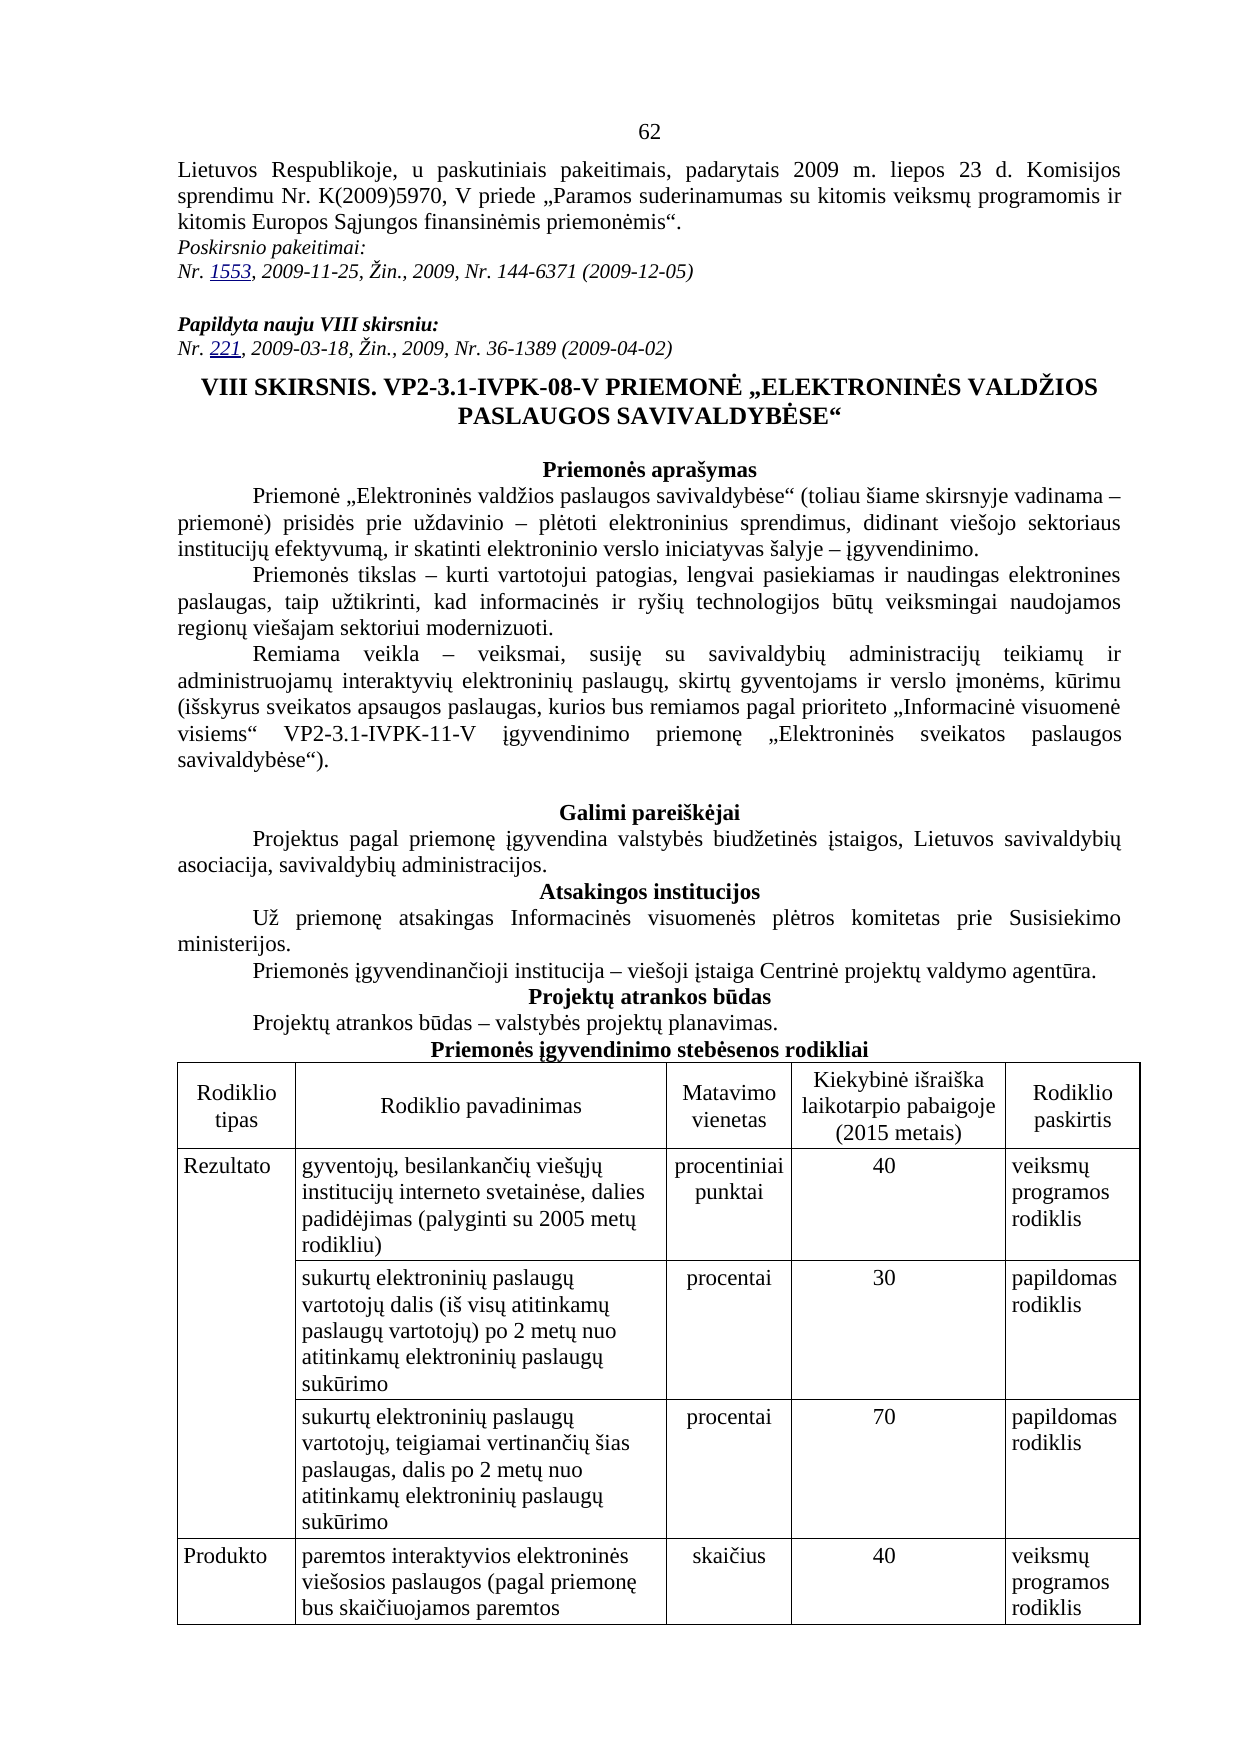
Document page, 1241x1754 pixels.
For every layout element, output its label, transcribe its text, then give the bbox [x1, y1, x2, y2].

table_cell paremtos interaktyvios elektroninės viešosios paslaugos (pagal priemonę bus skaičiuojamos paremtos [296, 1539, 666, 1624]
table_cell 40 [792, 1539, 1005, 1624]
text Nr. 221, 2009-03-18, Žin., 2009, Nr. 36-1389 (2009-04-02) [177, 336, 1122, 360]
text Už priemonę atsakingas Informacinės visuomenės plėtros komitetas prie Susisiekimo ministerijos. [177, 904, 1122, 957]
table_cell papildomas rodiklis [1006, 1400, 1139, 1538]
table_cell procentiniai punktai [667, 1149, 791, 1260]
text Projektus pagal priemonę įgyvendina valstybės biudžetinės įstaigos, Lietuvos savivaldybių asociacija, savivaldybių administracijos. [177, 825, 1122, 878]
text Papildyta nauju VIII skirsniu: [177, 312, 1122, 336]
text Projektų atrankos būdas – valstybės projektų planavimas. [177, 1009, 1122, 1036]
table_cell 40 [792, 1149, 1005, 1260]
table_header Rodiklio tipas [178, 1063, 295, 1148]
text Remiama veikla – veiksmai, susiję su savivaldybių administracijų teikiamų ir administruojamų interaktyvių elektroninių paslaugų, skirtų gyventojams ir verslo įmonėms, kūrimu (išskyrus sveikatos apsaugos paslaugas, kurios bus remiamos pagal prioriteto „Informacinė visuomenė visiems“ VP2-3.1-IVPK-11-V įgyvendinimo priemonę „Elektroninės sveikatos paslaugos savivaldybėse“). [177, 641, 1122, 772]
table_cell procentai [667, 1261, 791, 1399]
table_header Rodiklio paskirtis [1006, 1063, 1139, 1148]
text Priemonės tikslas – kurti vartotojui patogias, lengvai pasiekiamas ir naudingas elektronines paslaugas, taip užtikrinti, kad informacinės ir ryšių technologijos būtų veiksmingai naudojamos regionų viešajam sektoriui modernizuoti. [177, 561, 1122, 641]
text Poskirsnio pakeitimai: [177, 235, 1122, 259]
text Galimi pareiškėjai [177, 799, 1122, 825]
text VIII SKIRSNIS. VP2-3.1-IVPK-08-V PRIEMONĖ „ELEKTRONINĖS VALDŽIOS PASLAUGOS SAVIVALDYBĖSE“ [177, 372, 1122, 430]
table_cell sukurtų elektroninių paslaugų vartotojų, teigiamai vertinančių šias paslaugas, dalis po 2 metų nuo atitinkamų elektroninių paslaugų sukūrimo [296, 1400, 666, 1538]
table_cell gyventojų, besilankančių viešųjų institucijų interneto svetainėse, dalies padidėjimas (palyginti su 2005 metų rodikliu) [296, 1149, 666, 1260]
table_cell procentai [667, 1400, 791, 1538]
text Projektų atrankos būdas [177, 983, 1122, 1009]
text Priemonės įgyvendinančioji institucija – viešoji įstaiga Centrinė projektų valdymo agentūra. [177, 957, 1122, 983]
text Priemonės įgyvendinimo stebėsenos rodikliai [177, 1036, 1122, 1062]
table_cell papildomas rodiklis [1006, 1261, 1139, 1399]
table_header Rodiklio pavadinimas [296, 1063, 666, 1148]
table_cell skaičius [667, 1539, 791, 1624]
table_header Matavimo vienetas [667, 1063, 791, 1148]
text Priemonės aprašymas [177, 456, 1122, 482]
table_cell sukurtų elektroninių paslaugų vartotojų dalis (iš visų atitinkamų paslaugų vartotojų) po 2 metų nuo atitinkamų elektroninių paslaugų sukūrimo [296, 1261, 666, 1399]
text Nr. 1553, 2009-11-25, Žin., 2009, Nr. 144-6371 (2009-12-05) [177, 259, 1122, 283]
table_cell veiksmų programos rodiklis [1006, 1539, 1139, 1624]
table_cell Produkto [178, 1539, 295, 1624]
table_cell 70 [792, 1400, 1005, 1538]
text Priemonė „Elektroninės valdžios paslaugos savivaldybėse“ (toliau šiame skirsnyje vadinama – priemonė) prisidės prie uždavinio – plėtoti elektroninius sprendimus, didinant viešojo sektoriaus institucijų efektyvumą, ir skatinti elektroninio verslo iniciatyvas šalyje – įgyvendinimo. [177, 482, 1122, 561]
table_cell veiksmų programos rodiklis [1006, 1149, 1139, 1260]
text Lietuvos Respublikoje, u paskutiniais pakeitimais, padarytais 2009 m. liepos 23 d. Komisijos sprendimu Nr. K(2009)5970, V priede „Paramos suderinamumas su kitomis veiksmų programomis ir kitomis Europos Sąjungos finansinėmis priemonėmis“. [177, 156, 1122, 235]
text Atsakingos institucijos [177, 878, 1122, 904]
table_cell Rezultato [178, 1149, 295, 1538]
table_cell 30 [792, 1261, 1005, 1399]
table_header Kiekybinė išraiška laikotarpio pabaigoje (2015 metais) [792, 1063, 1005, 1148]
